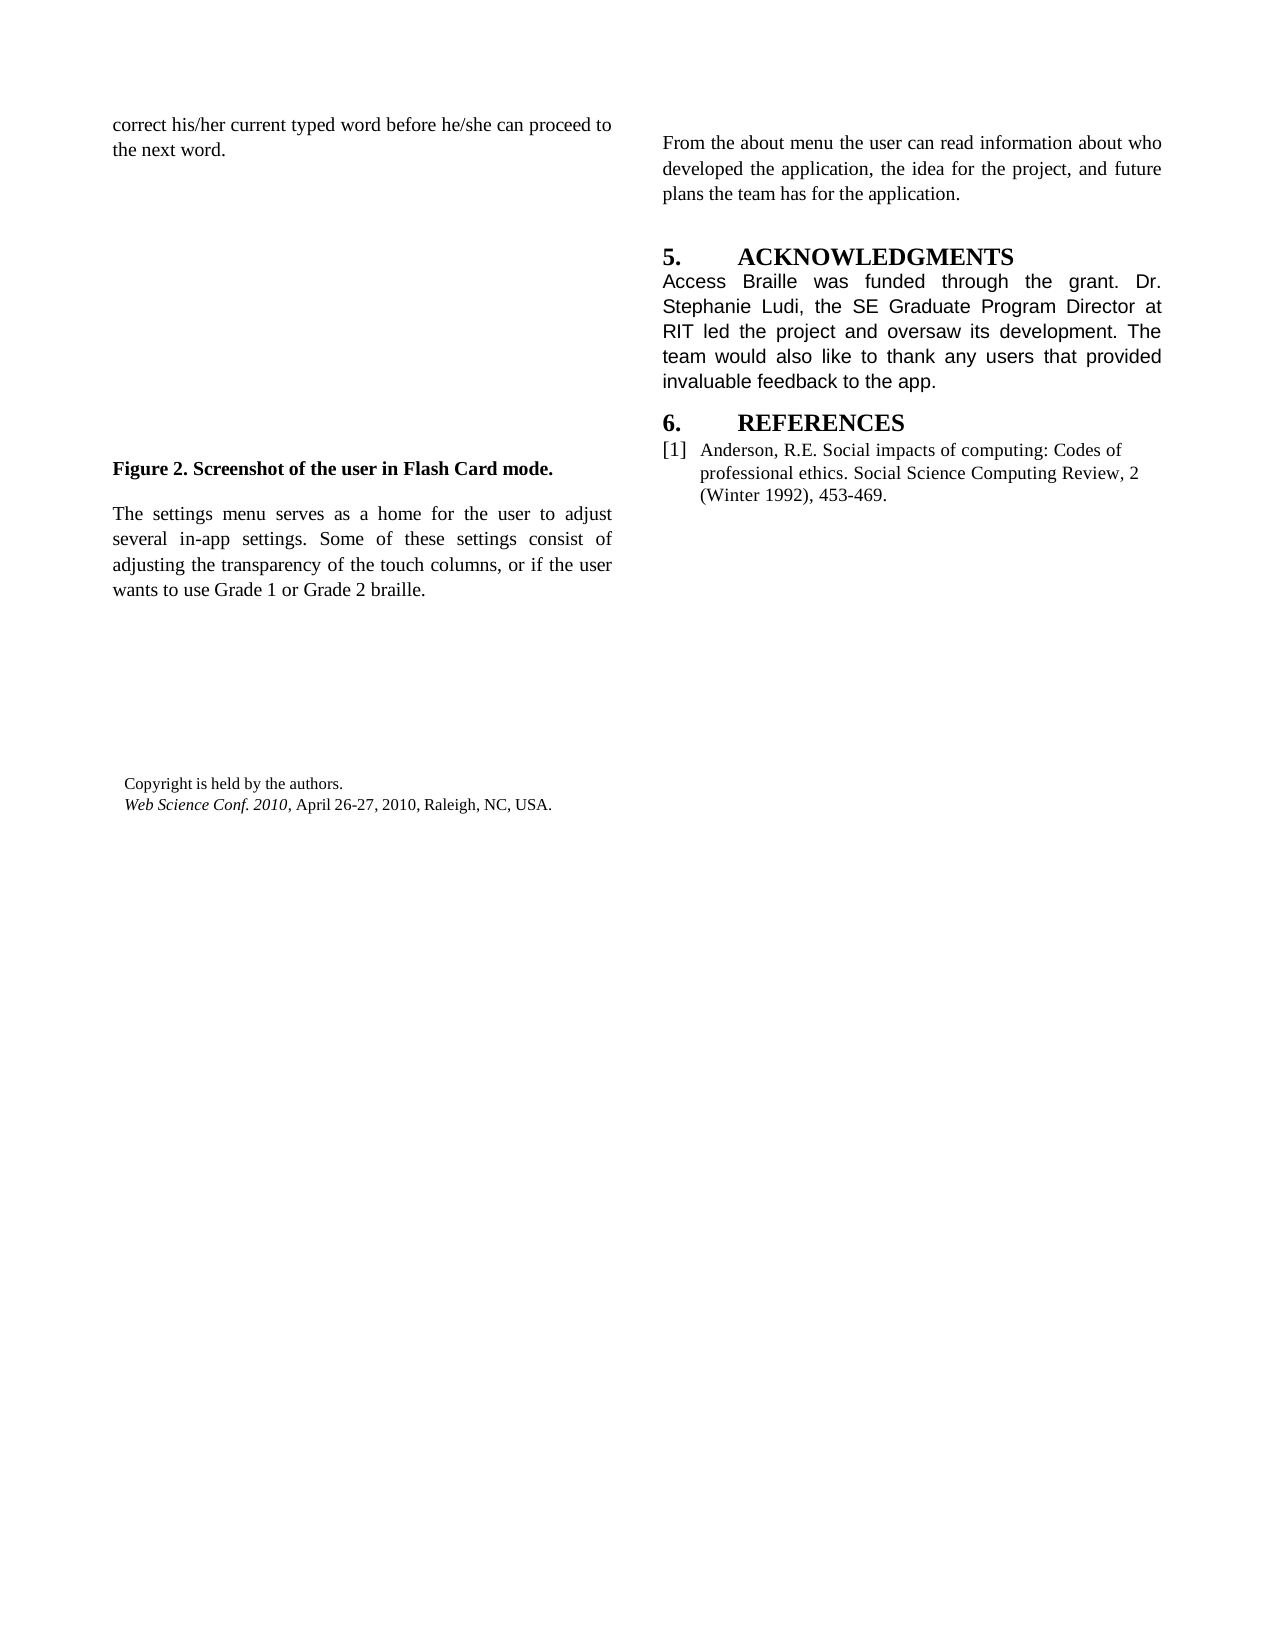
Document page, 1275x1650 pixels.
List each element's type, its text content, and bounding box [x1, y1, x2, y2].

text Access Braille was funded through the grant. Dr. Stephanie Ludi, the SE Graduate Program Director at RIT led the project and oversaw its development. The team would also like to thank any users that provided invaluable feedback to the app. [662, 271, 1162, 392]
text correct his/her current typed word before he/she can proceed to the next word. [112, 112, 613, 161]
subtitle ACKNOWLEDGMENTS [662, 241, 1162, 271]
text Copyright is held by the authors. [124, 773, 612, 794]
list Anderson, R.E. Social impacts of computing: Codes of professional ethics. Social Science Computing Review, 2 (Winter 1992), 453-469. [662, 437, 1162, 505]
subtitle REFERENCES [662, 408, 1162, 437]
text Figure 2. Screenshot of the user in Flash Card mode. [112, 457, 613, 480]
text Web Science Conf. 2010, April 26-27, 2010, Raleigh, NC, USA. [124, 794, 612, 814]
text From the about menu the user can read information about who developed the application, the idea for the project, and future plans the team has for the application. [662, 131, 1162, 205]
text The settings menu serves as a home for the user to adjust several in-app settings. Some of these settings consist of adjusting the transparency of the touch columns, or if the user wants to use Grade 1 or Grade 2 braille. [112, 501, 613, 601]
